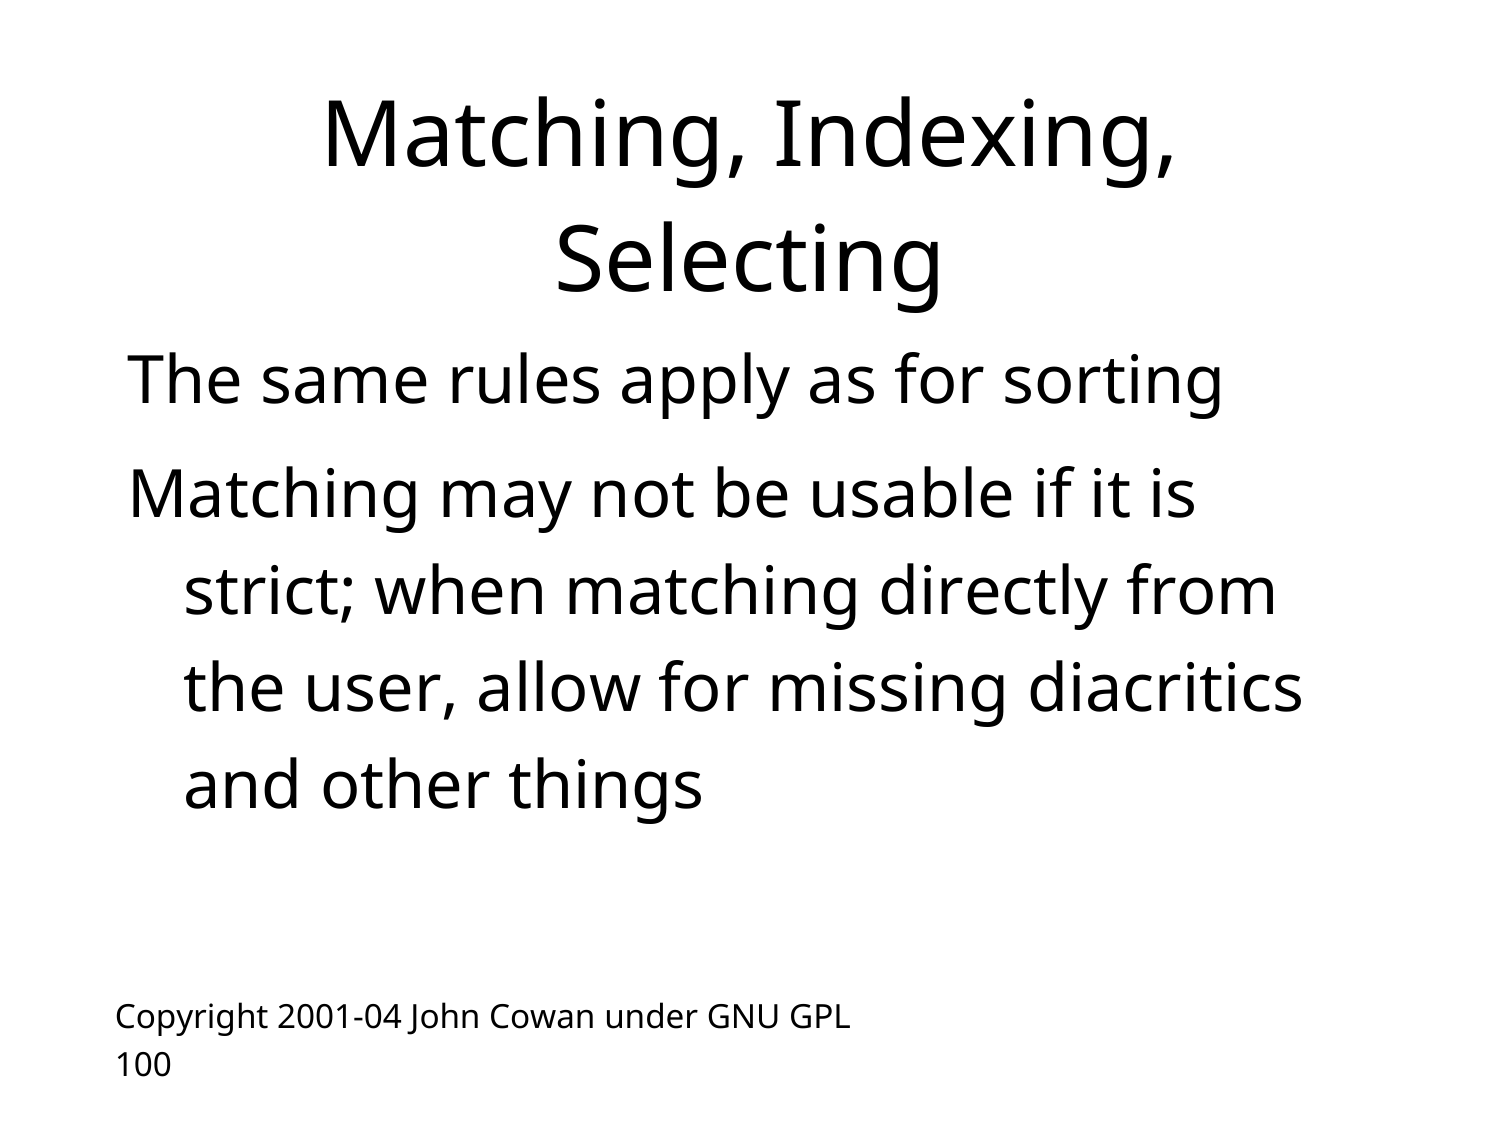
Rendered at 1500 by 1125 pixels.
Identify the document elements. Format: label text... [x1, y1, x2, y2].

title Matching, Indexing, Selecting [112, 99, 1388, 288]
list The same rules apply as for sorting Matching may not be usable if it is strict; when matching directly from the user, allow for missing diacritics and other things [112, 324, 1388, 1000]
